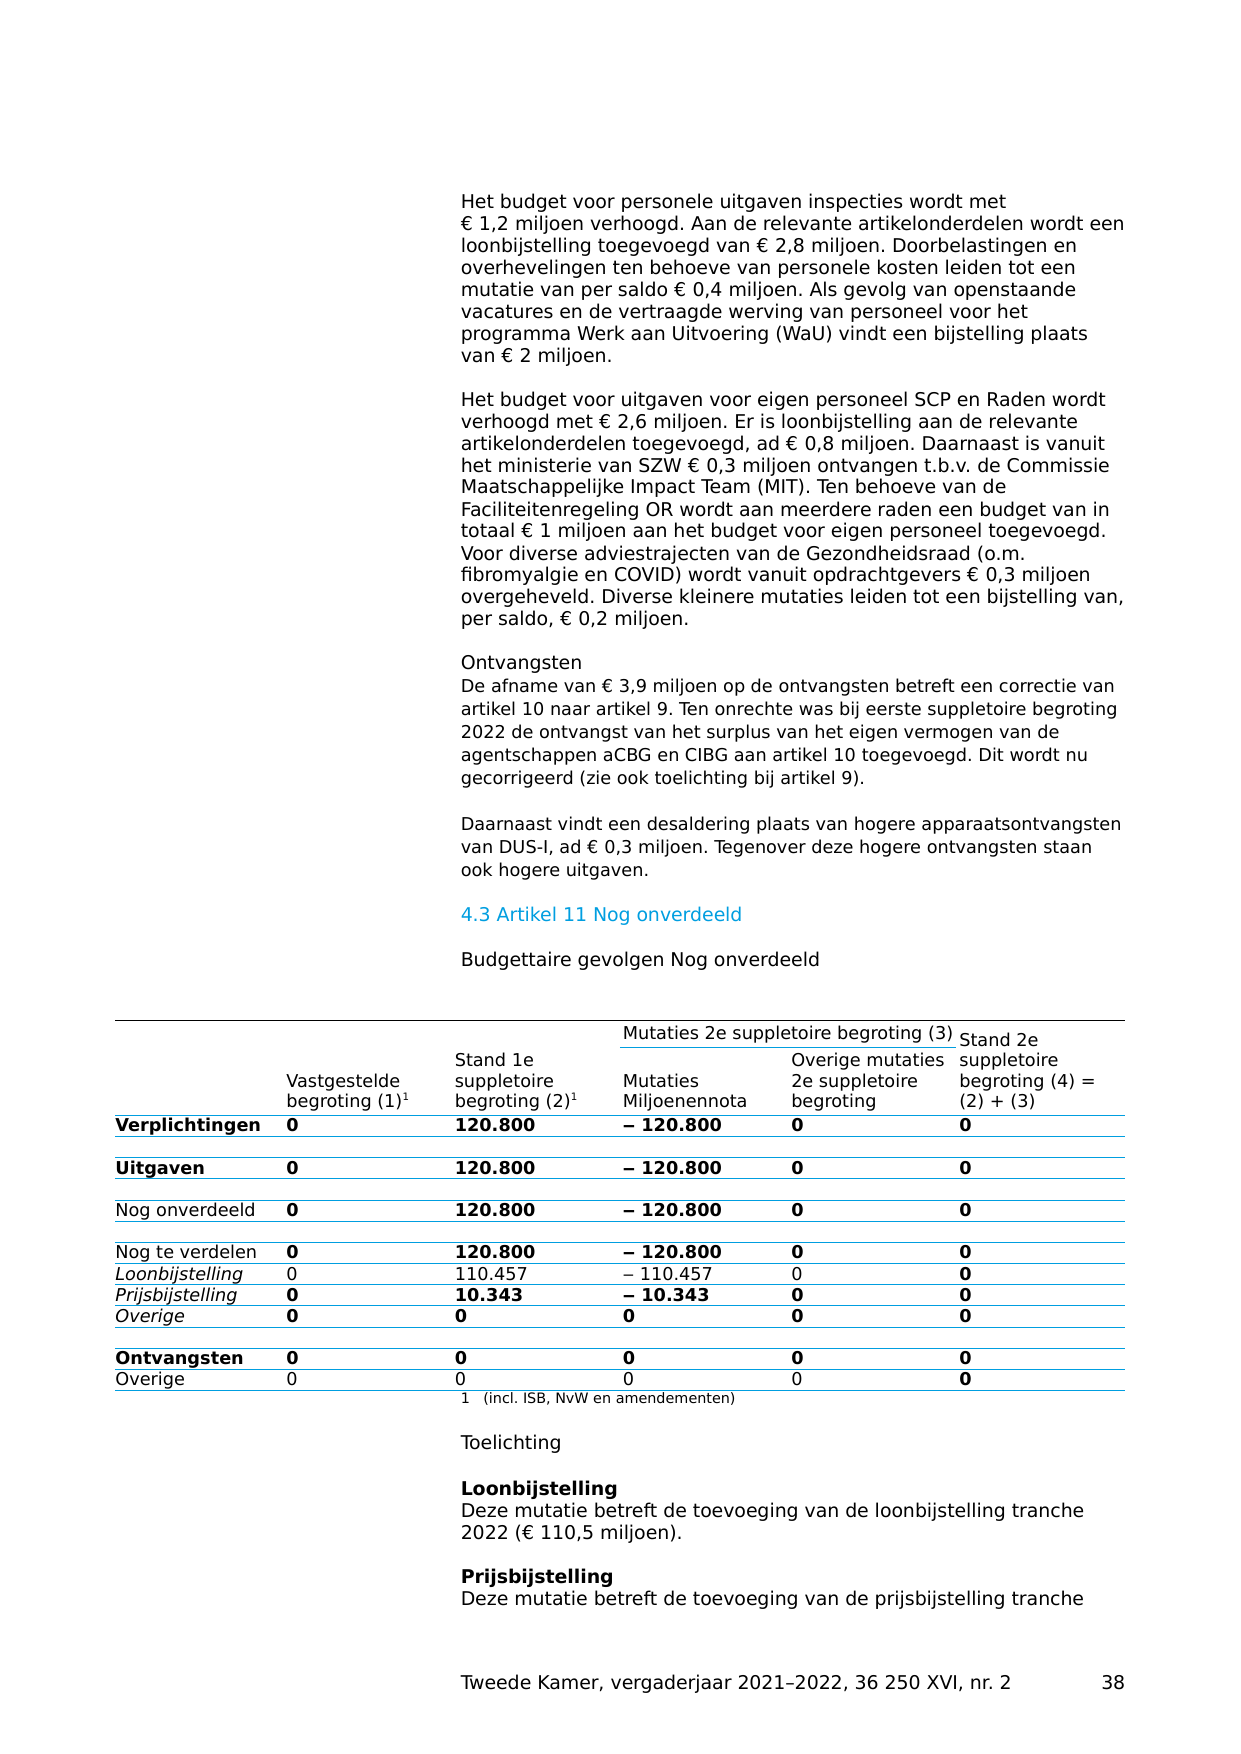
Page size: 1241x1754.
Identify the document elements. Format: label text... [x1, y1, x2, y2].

table_cell ‒ 120.800 [620, 1116, 788, 1136]
table_cell Overige [115, 1370, 283, 1390]
table_cell [788, 1137, 956, 1157]
table_cell ‒ 10.343 [620, 1285, 788, 1305]
table_cell 0 [788, 1243, 956, 1263]
table_cell [115, 1179, 283, 1199]
table_cell Verplichtingen [115, 1116, 283, 1136]
text Prijsbijstelling [461, 1566, 1125, 1588]
table_cell 0 [283, 1306, 452, 1326]
table_cell 0 [956, 1285, 1125, 1305]
text Deze mutatie betreft de toevoeging van de prijsbijstelling tranche [461, 1588, 1125, 1609]
table_cell ‒ 120.800 [620, 1158, 788, 1178]
table_cell 110.457 [452, 1264, 620, 1284]
table_cell [452, 1222, 620, 1242]
table_cell Vastgestelde begroting (1)1 [283, 1021, 452, 1115]
table_cell [620, 1179, 788, 1199]
table_cell ‒ 120.800 [620, 1243, 788, 1263]
table_cell 0 [452, 1370, 620, 1390]
table_cell [620, 1222, 788, 1242]
table_cell 10.343 [452, 1285, 620, 1305]
table_cell [115, 1021, 283, 1115]
table_cell [788, 1328, 956, 1347]
table_cell 0 [283, 1285, 452, 1305]
table_cell Nog te verdelen [115, 1243, 283, 1263]
table_cell 0 [452, 1306, 620, 1326]
table_cell 0 [788, 1201, 956, 1221]
table_cell 0 [788, 1264, 956, 1284]
table_header Tabel 14 Nog onderdeeld (Bedragen x € 1.000) [115, 995, 1125, 1020]
text Het budget voor uitgaven voor eigen personeel SCP en Raden wordt verhoogd met € 2,6 miljoen. Er is loonbijstelling aan de relevante artikelonderdelen toegevoegd, ad € 0,8 miljoen. Daarnaast is vanuit het ministerie van SZW € 0,3 miljoen ontvangen t.b.v. de Commissie Maatschappelijke Impact Team (MIT). Ten behoeve van de Faciliteitenregeling OR wordt aan meerdere raden een budget van in totaal € 1 miljoen aan het budget voor eigen personeel toegevoegd. Voor diverse adviestrajecten van de Gezondheidsraad (o.m. fibromyalgie en COVID) wordt vanuit opdrachtgevers € 0,3 miljoen overgeheveld. Diverse kleinere mutaties leiden tot een bijstelling van, per saldo, € 0,2 miljoen. [461, 388, 1125, 652]
text Deze mutatie betreft de toevoeging van de loonbijstelling tranche 2022 (€ 110,5 miljoen). [461, 1500, 1125, 1566]
table_cell 0 [788, 1349, 956, 1369]
table_cell 0 [283, 1201, 452, 1221]
title Toelichting [461, 1432, 1125, 1454]
table_cell 0 [788, 1116, 956, 1136]
table_cell [452, 1137, 620, 1157]
table_cell Mutaties Miljoenennota [620, 1048, 788, 1115]
table_cell Mutaties 2e suppletoire begroting (3) [620, 1021, 956, 1047]
table_cell [283, 1179, 452, 1199]
table_cell Stand 1e suppletoire begroting (2)1 [452, 1021, 620, 1115]
table_cell 0 [956, 1243, 1125, 1263]
title 4.3 Artikel 11 Nog onverdeeld [461, 903, 1125, 925]
table_cell 0 [452, 1349, 620, 1369]
text Daarnaast vindt een desaldering plaats van hogere apparaatsontvangsten van DUS-I, ad € 0,3 miljoen. Tegenover deze hogere ontvangsten staan ook hogere uitgaven. [461, 812, 1125, 881]
table_cell [956, 1137, 1125, 1157]
table_cell Loonbijstelling [115, 1264, 283, 1284]
table_cell ‒ 110.457 [620, 1264, 788, 1284]
list (incl. ISB, NvW en amendementen) [461, 1391, 1125, 1407]
table_cell Ontvangsten [115, 1349, 283, 1369]
table_cell ‒ 120.800 [620, 1201, 788, 1221]
table_cell 120.800 [452, 1158, 620, 1178]
table_cell 0 [283, 1370, 452, 1390]
table_cell [115, 1328, 283, 1347]
table_cell 0 [283, 1264, 452, 1284]
table_cell 0 [788, 1370, 956, 1390]
table_cell 0 [788, 1306, 956, 1326]
table_cell [283, 1222, 452, 1242]
table_cell [115, 1137, 283, 1157]
table_cell [115, 1222, 283, 1242]
table_cell 0 [956, 1349, 1125, 1369]
table_cell [452, 1328, 620, 1347]
table_cell [620, 1137, 788, 1157]
table_cell Overige [115, 1306, 283, 1326]
table_cell [452, 1179, 620, 1199]
table_cell [283, 1137, 452, 1157]
text Het budget voor personele uitgaven inspecties wordt met € 1,2 miljoen verhoogd. Aan de relevante artikelonderdelen wordt een loonbijstelling toegevoegd van € 2,8 miljoen. Doorbelastingen en overhevelingen ten behoeve van personele kosten leiden tot een mutatie van per saldo € 0,4 miljoen. Als gevolg van openstaande vacatures en de vertraagde werving van personeel voor het programma Werk aan Uitvoering (WaU) vindt een bijstelling plaats van € 2 miljoen. [461, 191, 1125, 388]
table_cell [788, 1222, 956, 1242]
table_cell Prijsbijstelling [115, 1285, 283, 1305]
table_cell [956, 1328, 1125, 1347]
table_cell Uitgaven [115, 1158, 283, 1178]
title Budgettaire gevolgen Nog onverdeeld [461, 949, 1125, 971]
table_cell 0 [283, 1243, 452, 1263]
text Loonbijstelling [461, 1478, 1125, 1500]
table_cell [788, 1179, 956, 1199]
table_cell Nog onverdeeld [115, 1201, 283, 1221]
table_cell 0 [620, 1370, 788, 1390]
table_cell 120.800 [452, 1243, 620, 1263]
table_cell [283, 1328, 452, 1347]
table_cell [956, 1179, 1125, 1199]
table_cell Stand 2e suppletoire begroting (4) = (2) + (3) [956, 1021, 1125, 1115]
table_cell Overige mutaties 2e suppletoire begroting [788, 1048, 956, 1115]
title Ontvangsten [461, 652, 1125, 674]
table_cell 0 [283, 1349, 452, 1369]
table_cell 0 [283, 1158, 452, 1178]
table_cell 0 [956, 1201, 1125, 1221]
table_cell 0 [283, 1116, 452, 1136]
table_cell 0 [956, 1158, 1125, 1178]
table_cell 0 [788, 1158, 956, 1178]
table_cell [620, 1328, 788, 1347]
table_cell 0 [956, 1116, 1125, 1136]
table_cell 120.800 [452, 1201, 620, 1221]
table_cell 120.800 [452, 1116, 620, 1136]
table_cell 0 [620, 1306, 788, 1326]
table_cell [956, 1222, 1125, 1242]
text De afname van € 3,9 miljoen op de ontvangsten betreft een correctie van artikel 10 naar artikel 9. Ten onrechte was bij eerste suppletoire begroting 2022 de ontvangst van het surplus van het eigen vermogen van de agentschappen aCBG en CIBG aan artikel 10 toegevoegd. Dit wordt nu gecorrigeerd (zie ook toelichting bij artikel 9). [461, 674, 1125, 789]
table_cell 0 [956, 1306, 1125, 1326]
table_cell 0 [956, 1264, 1125, 1284]
table_cell 0 [788, 1285, 956, 1305]
table_cell 0 [956, 1370, 1125, 1390]
table_cell 0 [620, 1349, 788, 1369]
